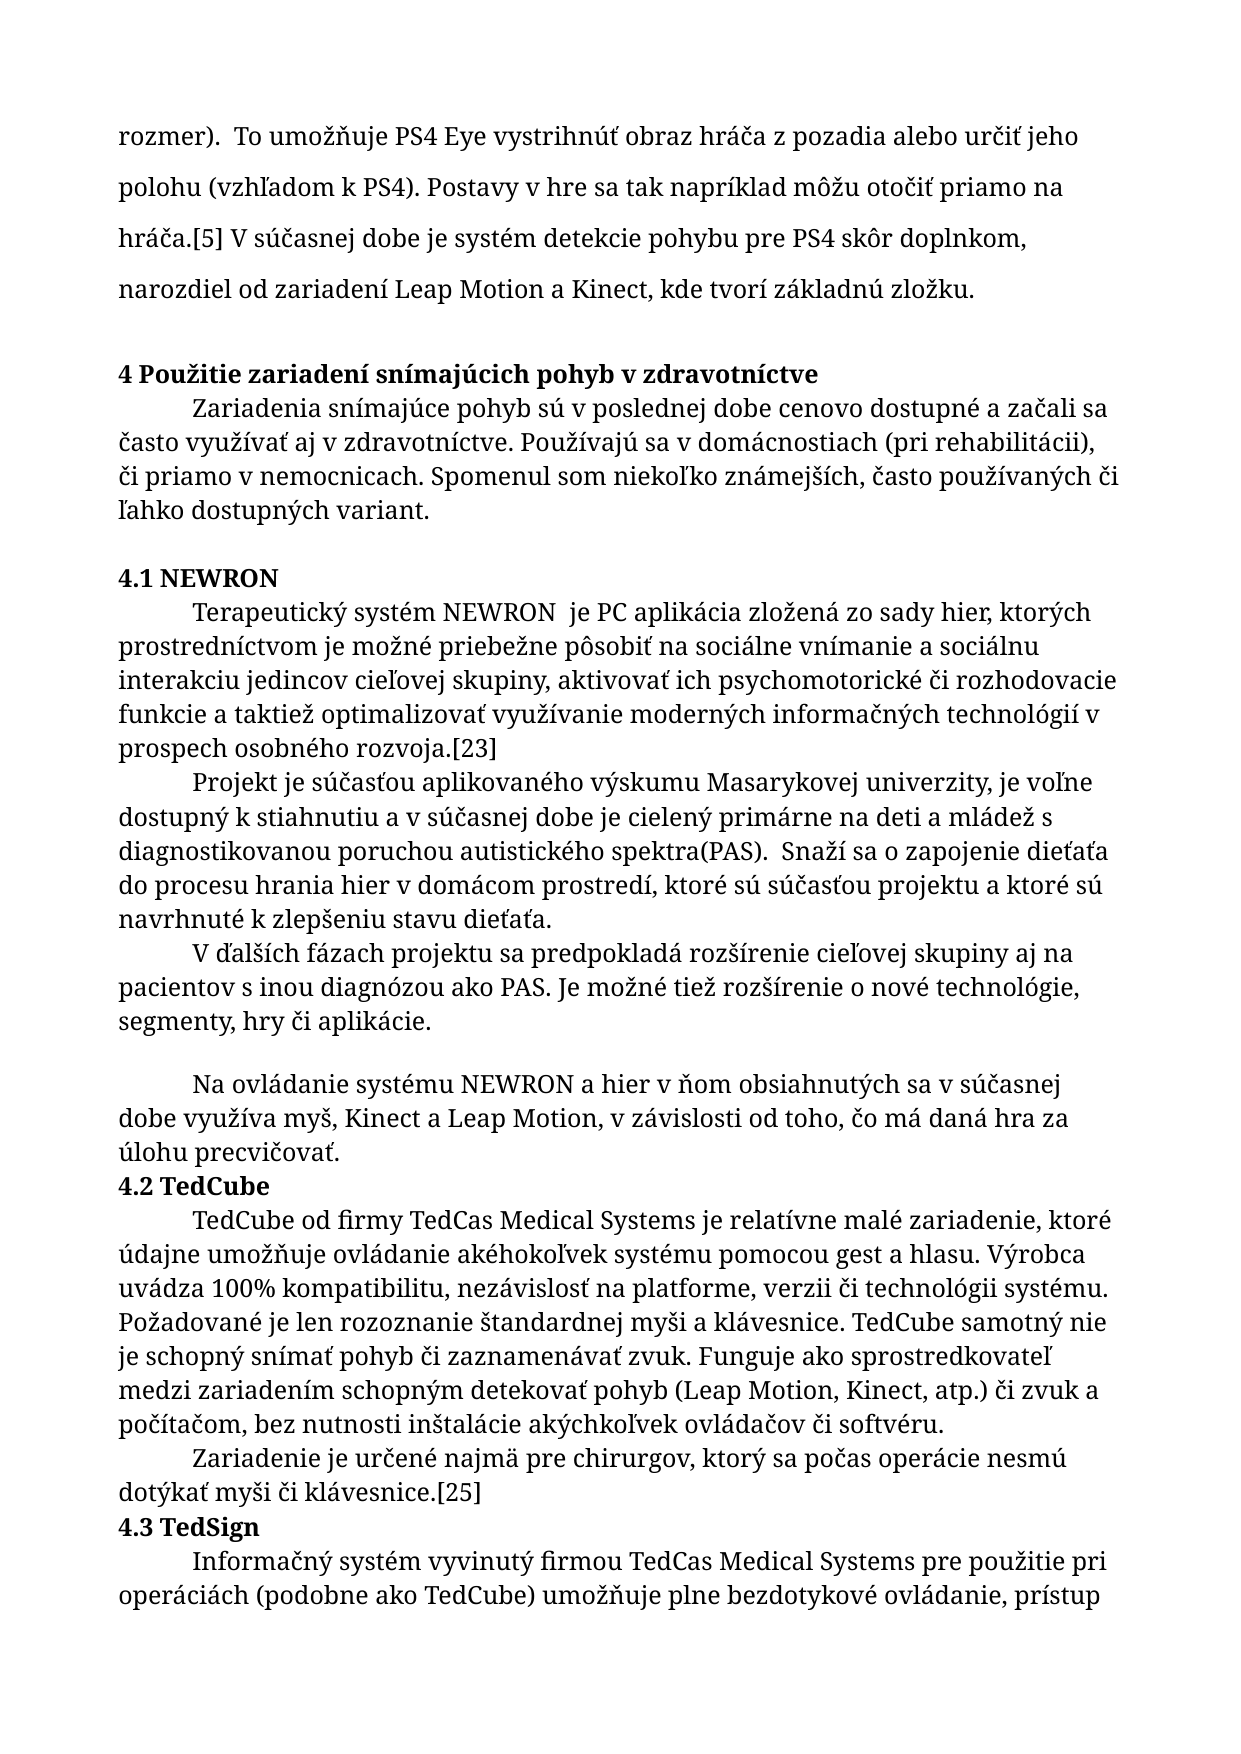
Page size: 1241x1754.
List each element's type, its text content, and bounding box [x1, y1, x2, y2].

text Terapeutický systém NEWRON je PC aplikácia zložená zo sady hier, ktorých prostredníctvom je možné priebežne pôsobiť na sociálne vnímanie a sociálnu interakciu jedincov cieľovej skupiny, aktivovať ich psychomotorické či rozhodovacie funkcie a taktiež optimalizovať využívanie moderných informačných technológií v prospech osobného rozvoja.[23] [118, 595, 1122, 765]
text V ďalších fázach projektu sa predpokladá rozšírenie cieľovej skupiny aj na pacientov s inou diagnózou ako PAS. Je možné tiež rozšírenie o nové technológie, segmenty, hry či aplikácie. [118, 935, 1122, 1038]
text 4.3 TedSign [118, 1509, 1122, 1543]
text Zariadenia snímajúce pohyb sú v poslednej dobe cenovo dostupné a začali sa často využívať aj v zdravotníctve. Používajú sa v domácnostiach (pri rehabilitácii), či priamo v nemocnicach. Spomenul som niekoľko známejších, často používaných či ľahko dostupných variant. [118, 390, 1122, 527]
text TedCube od firmy TedCas Medical Systems je relatívne malé zariadenie, ktoré údajne umožňuje ovládanie akéhokoľvek systému pomocou gest a hlasu. Výrobca uvádza 100% kompatibilitu, nezávislosť na platforme, verzii či technológii systému. Požadované je len rozoznanie štandardnej myši a klávesnice. TedCube samotný nie je schopný snímať pohyb či zaznamenávať zvuk. Funguje ako sprostredkovateľ medzi zariadením schopným detekovať pohyb (Leap Motion, Kinect, atp.) či zvuk a počítačom, bez nutnosti inštalácie akýchkoľvek ovládačov či softvéru. [118, 1203, 1122, 1441]
text Projekt je súčasťou aplikovaného výskumu Masarykovej univerzity, je voľne dostupný k stiahnutiu a v súčasnej dobe je cielený primárne na deti a mládež s diagnostikovanou poruchou autistického spektra(PAS). Snaží sa o zapojenie dieťaťa do procesu hrania hier v domácom prostredí, ktoré sú súčasťou projektu a ktoré sú navrhnuté k zlepšeniu stavu dieťaťa. [118, 765, 1122, 935]
text 4 Použitie zariadení snímajúcich pohyb v zdravotníctve [118, 356, 1122, 390]
text Zariadenie je určené najmä pre chirurgov, ktorý sa počas operácie nesmú dotýkať myši či klávesnice.[25] [118, 1441, 1122, 1509]
text Na ovládanie systému NEWRON a hier v ňom obsiahnutých sa v súčasnej dobe využíva myš, Kinect a Leap Motion, v závislosti od toho, čo má daná hra za úlohu precvičovať. [118, 1066, 1122, 1168]
text 4.2 TedCube [118, 1168, 1122, 1203]
text Informačný systém vyvinutý firmou TedCas Medical Systems pre použitie pri operáciách (podobne ako TedCube) umožňuje plne bezdotykové ovládanie, prístup [118, 1543, 1122, 1611]
text 4.1 NEWRON [118, 561, 1122, 595]
text rozmer). To umožňuje PS4 Eye vystrihnúť obraz hráča z pozadia alebo určiť jeho polohu (vzhľadom k PS4). Postavy v hre sa tak napríklad môžu otočiť priamo na hráča.[5] V súčasnej dobe je systém detekcie pohybu pre PS4 skôr doplnkom, narozdiel od zariadení Leap Motion a Kinect, kde tvorí základnú zložku. [118, 118, 1122, 305]
